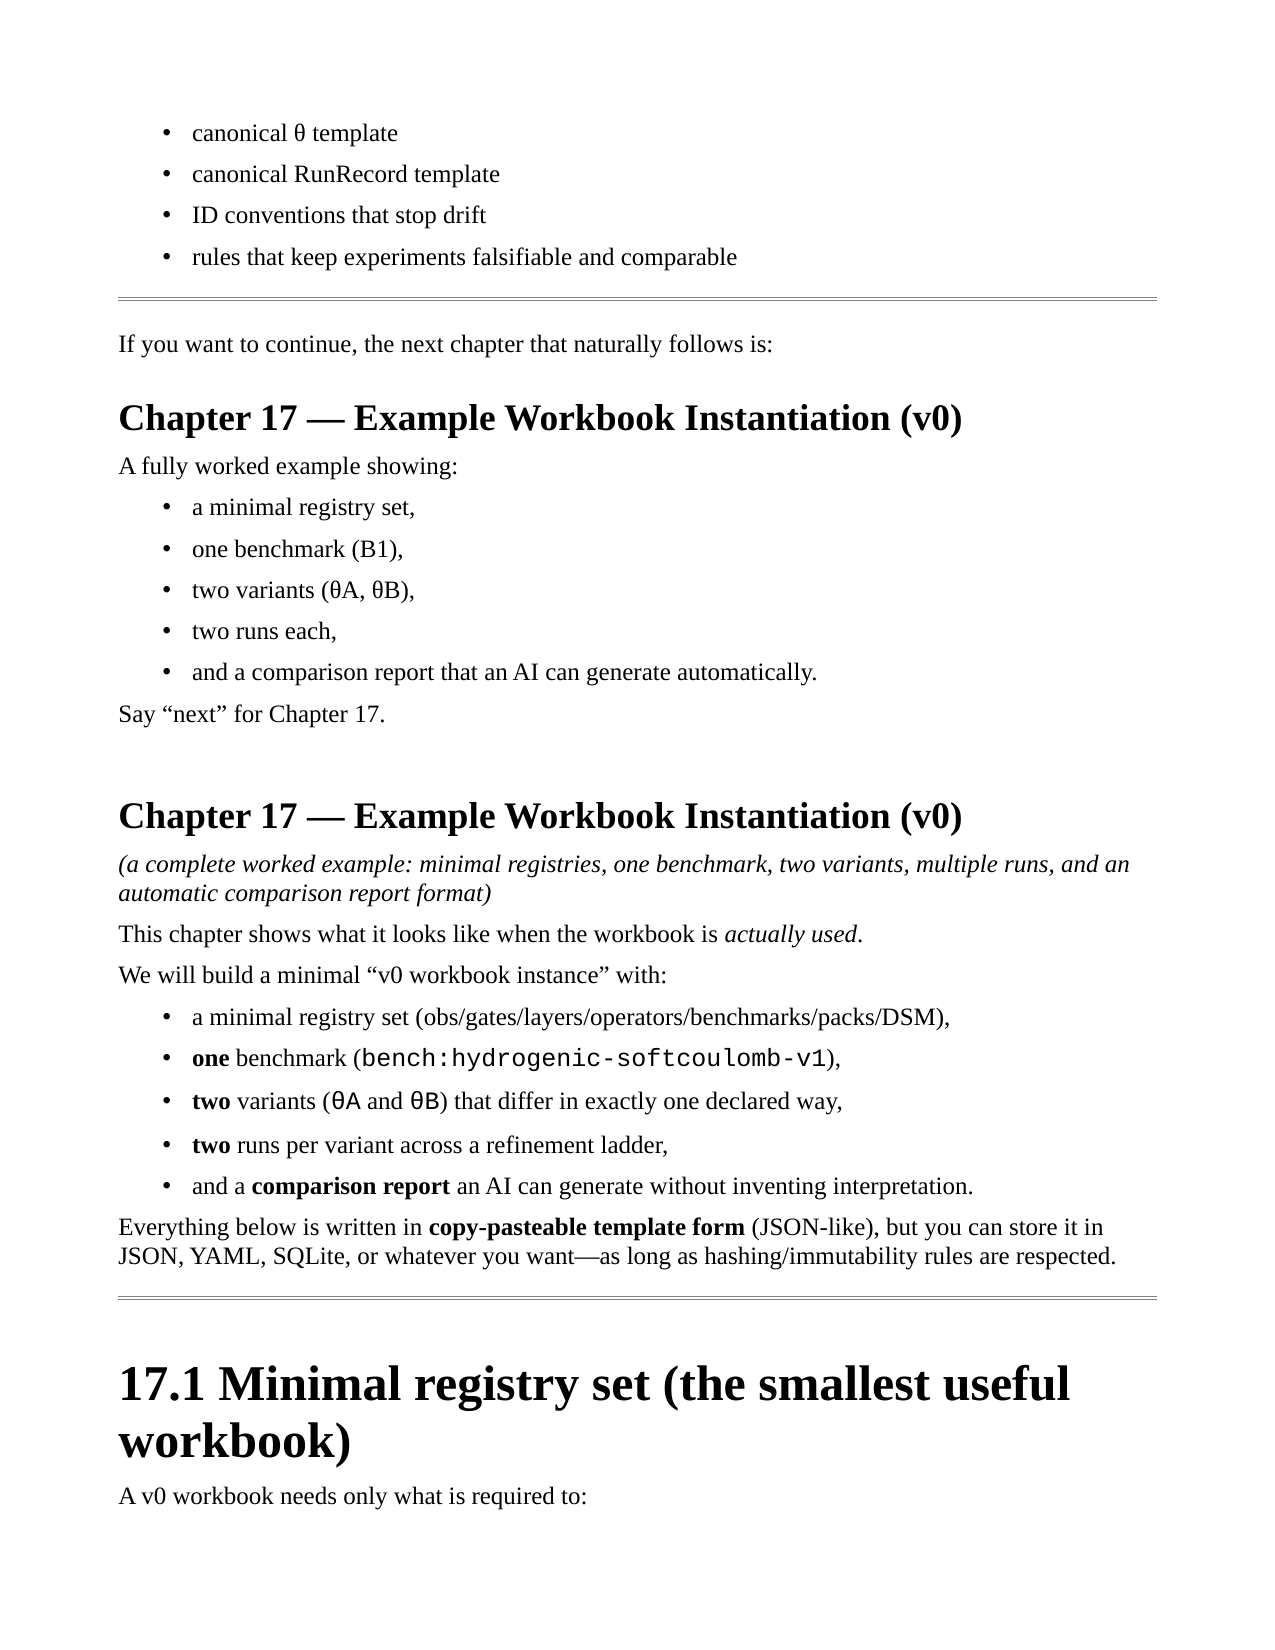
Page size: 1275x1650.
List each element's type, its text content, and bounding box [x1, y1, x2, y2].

list two runs per variant across a refinement ladder, [162, 1130, 1157, 1158]
subtitle 17.1 Minimal registry set (the smallest useful workbook) [118, 1353, 1157, 1468]
list rules that keep experiments falsifiable and comparable [162, 242, 1157, 271]
text Everything below is written in copy-pasteable template form (JSON-like), but you can store it in JSON, YAML, SQLite, or whatever you want—as long as hashing/immutability rules are respected. [118, 1212, 1157, 1270]
text A fully worked example showing: [118, 451, 1157, 480]
list a minimal registry set, [162, 492, 1157, 521]
text We will build a minimal “v0 workbook instance” with: [118, 961, 1157, 989]
list ID conventions that stop drift [162, 201, 1157, 229]
list a minimal registry set (obs/gates/layers/operators/benchmarks/packs/DSM), [162, 1002, 1157, 1031]
list canonical θ template [162, 118, 1157, 147]
list one benchmark (B1), [162, 534, 1157, 562]
text Say “next” for Chapter 17. [118, 699, 1157, 727]
list two variants (θA, θB), [162, 575, 1157, 604]
list canonical RunRecord template [162, 159, 1157, 188]
list two runs each, [162, 616, 1157, 645]
list two variants (θA and θB) that differ in exactly one declared way, [162, 1086, 1157, 1117]
text This chapter shows what it looks like when the workbook is actually used. [118, 919, 1157, 948]
subtitle Chapter 17 — Example Workbook Instantiation (v0) [118, 396, 1157, 439]
text (a complete worked example: minimal registries, one benchmark, two variants, multiple runs, and an automatic comparison report format) [118, 849, 1157, 907]
subtitle Chapter 17 — Example Workbook Instantiation (v0) [118, 794, 1157, 837]
list and a comparison report an AI can generate without inventing interpretation. [162, 1171, 1157, 1200]
text A v0 workbook needs only what is required to: [118, 1481, 1157, 1509]
list one benchmark (bench:hydrogenic-softcoulomb-v1), [162, 1043, 1157, 1074]
list and a comparison report that an AI can generate automatically. [162, 657, 1157, 686]
text If you want to continue, the next chapter that naturally follows is: [118, 329, 1157, 358]
